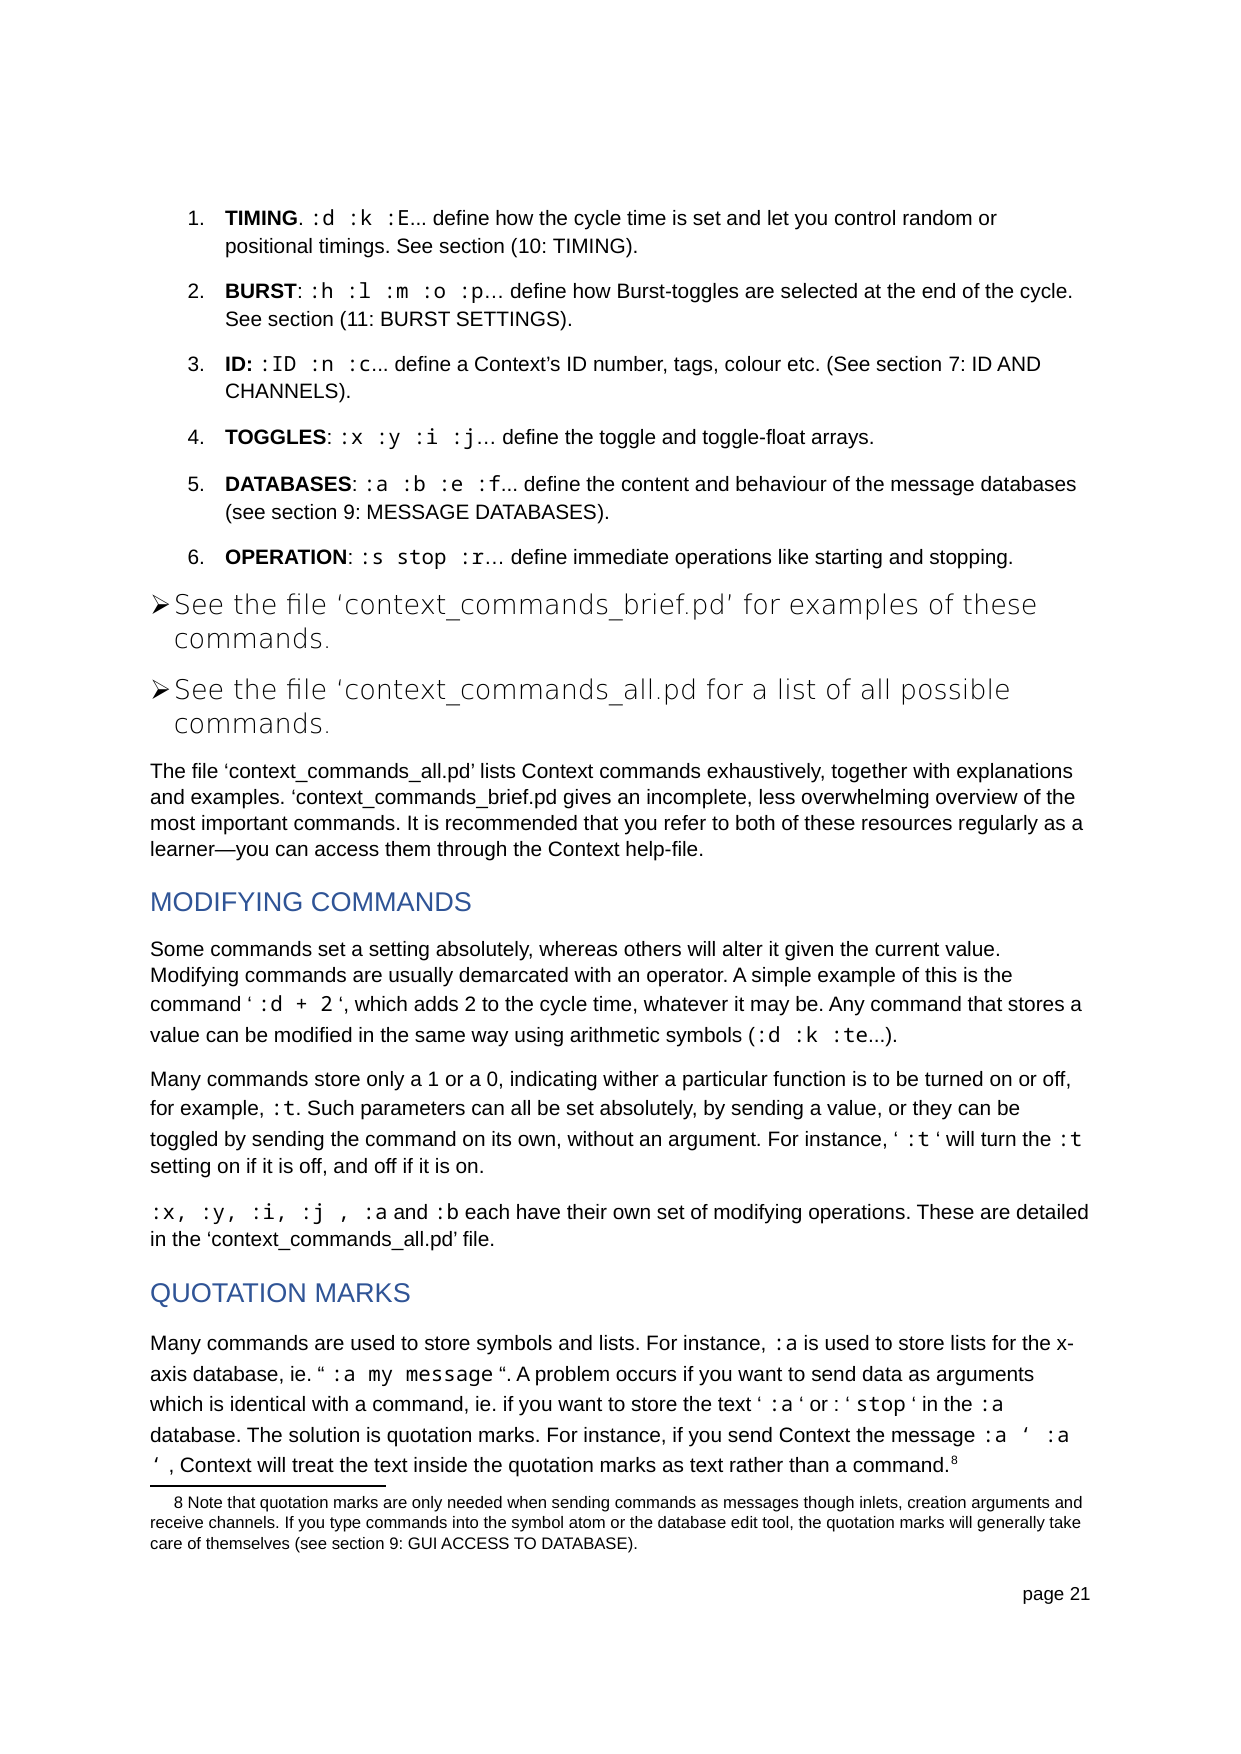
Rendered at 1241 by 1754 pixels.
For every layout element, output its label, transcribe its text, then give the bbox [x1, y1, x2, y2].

text :x, :y, :i, :j , :a and :b each have their own set of modifying operations. These are detailed in the ‘context_commands_all.pd’ file. [150, 1197, 1090, 1251]
list OPERATION: :s stop :r… define immediate operations like starting and stopping. [187, 542, 1090, 570]
list See the file ‘context_commands_all.pd for a list of all possible commands. [150, 674, 1090, 740]
text Many commands store only a 1 or a 0, indicating wither a particular function is to be turned on or off, for example, :t. Such parameters can all be set absolutely, by sending a value, or they can be toggled by sending the command on its own, without an argument. For instance, ‘ :t ‘ will turn the :t setting on if it is off, and off if it is on. [150, 1067, 1090, 1178]
subtitle QUOTATION MARKS [150, 1277, 1090, 1308]
text The file ‘context_commands_all.pd’ lists Context commands exhaustively, together with explanations and examples. ‘context_commands_brief.pd gives an incomplete, less overwhelming overview of the most important commands. It is recommended that you refer to both of these resources regularly as a learner—you can access them through the Context help-file. [150, 759, 1090, 860]
text Note that quotation marks are only needed when sending commands as messages though inlets, creation arguments and receive channels. If you type commands into the symbol atom or the database edit tool, the quotation marks will generally take care of themselves (see section 9: GUI ACCESS TO DATABASE). [150, 1492, 1090, 1553]
list See the file ‘context_commands_brief.pd’ for examples of these commands. [150, 589, 1090, 655]
text Some commands set a setting absolutely, whereas others will alter it given the current value. Modifying commands are usually demarcated with an operator. A simple example of this is the command ‘ :d + 2 ‘, which adds 2 to the cycle time, whatever it may be. Any command that stores a value can be modified in the same way using arithmetic symbols (:d :k :te...). [150, 937, 1090, 1048]
text Many commands are used to store symbols and lists. For instance, :a is used to store lists for the x-axis database, ie. “ :a my message “. A problem occurs if you want to send data as arguments which is identical with a command, ie. if you want to store the text ‘ :a ‘ or : ‘ stop ‘ in the :a database. The solution is quotation marks. For instance, if you send Context the message :a ‘ :a ‘ , Context will treat the text inside the quotation marks as text rather than a command. [150, 1328, 1090, 1479]
list TOGGLES: :x :y :i :j… define the toggle and toggle-float arrays. [187, 422, 1090, 450]
list DATABASES: :a :b :e :f... define the content and behaviour of the message databases (see section 9: MESSAGE DATABASES). [187, 469, 1090, 523]
list TIMING. :d :k :E... define how the cycle time is set and let you control random or positional timings. See section (10: TIMING). [187, 203, 1090, 258]
list BURST: :h :l :m :o :p… define how Burst-toggles are selected at the end of the cycle. See section (11: BURST SETTINGS). [187, 276, 1090, 331]
subtitle MODIFYING COMMANDS [150, 886, 1090, 917]
list ID: :ID :n :c... define a Context’s ID number, tags, colour etc. (See section 7: ID AND CHANNELS). [187, 349, 1090, 403]
